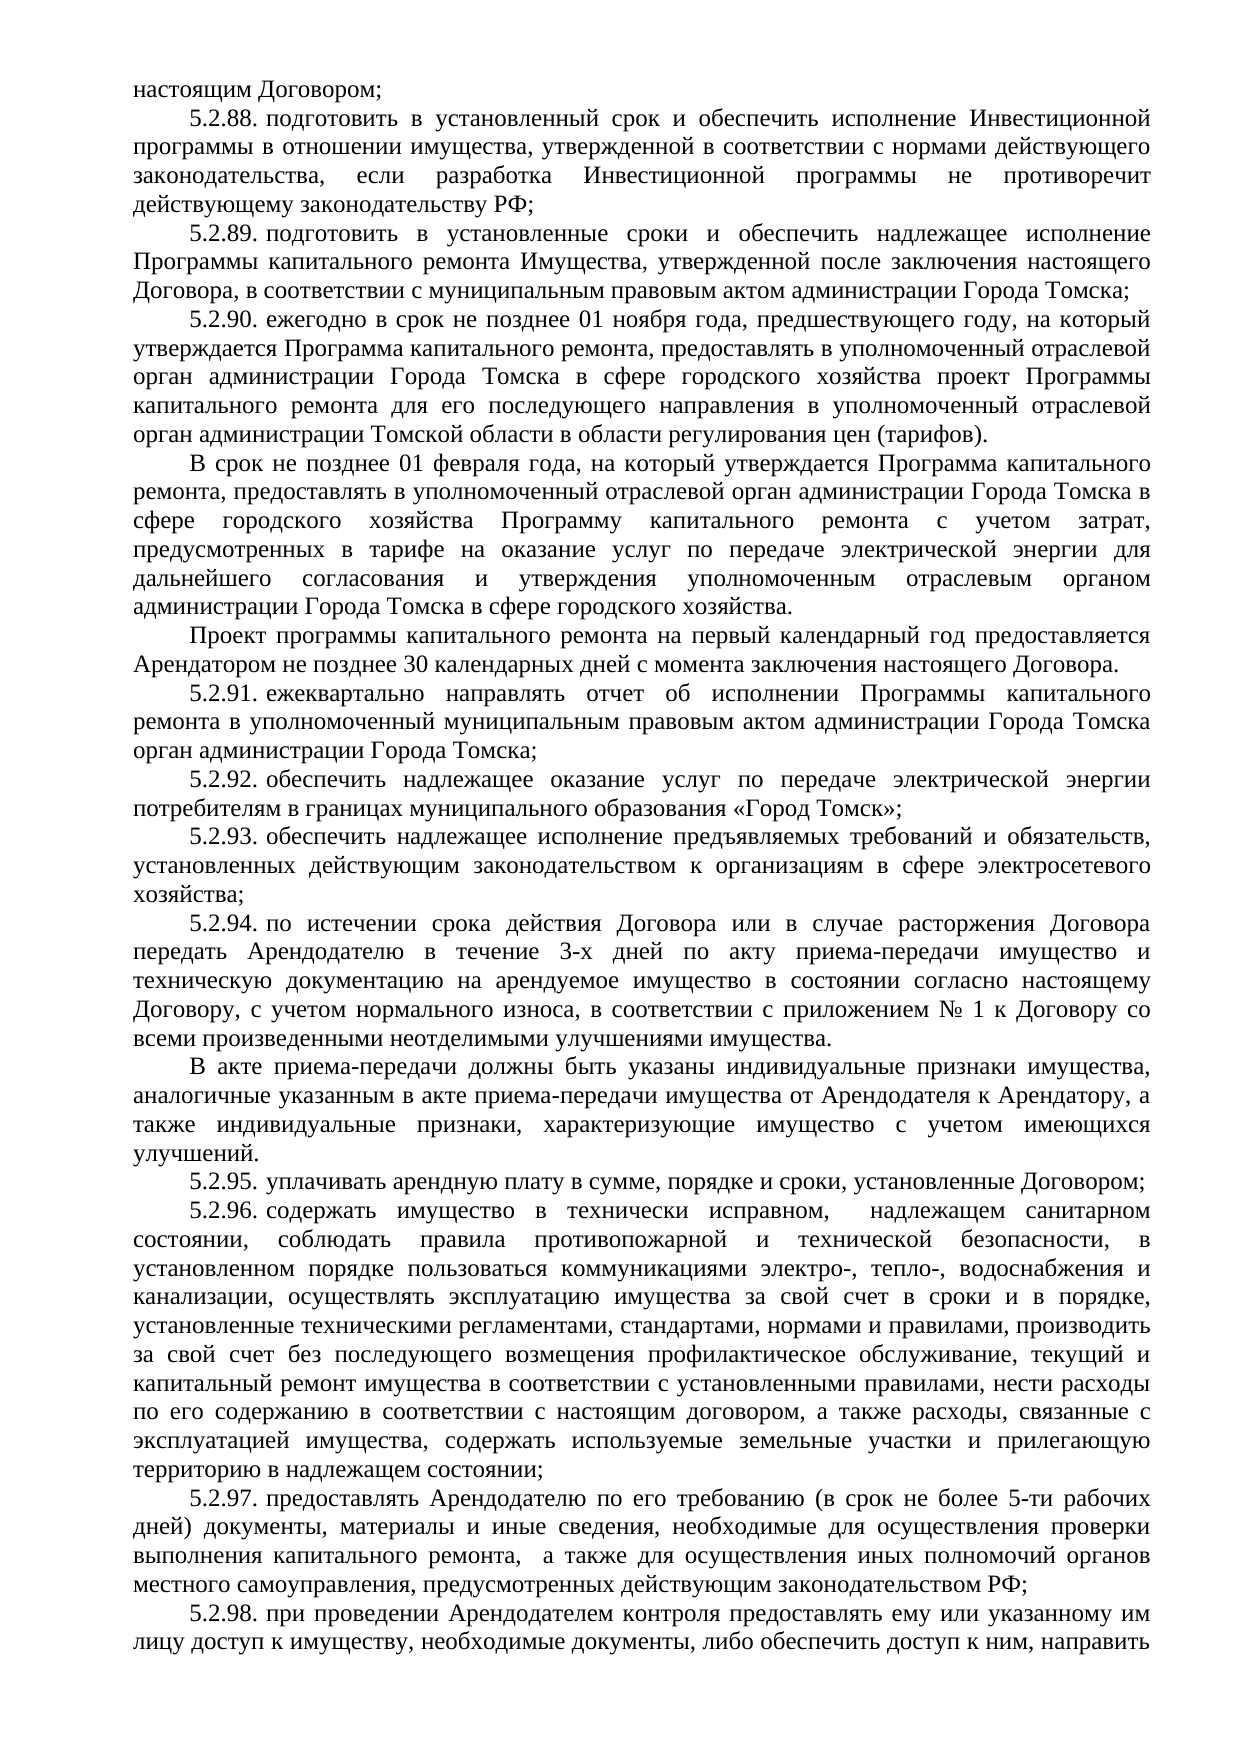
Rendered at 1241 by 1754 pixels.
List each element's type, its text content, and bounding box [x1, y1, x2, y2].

list при проведении Арендодателем контроля предоставлять ему или указанному им лицу доступ к имуществу, необходимые документы, либо обеспечить доступ к ним, направить [133, 1598, 1152, 1655]
list уплачивать арендную плату в сумме, порядке и сроки, установленные Договором; [133, 1166, 1152, 1195]
list подготовить в установленные сроки и обеспечить надлежащее исполнение Программы капитального ремонта Имущества, утвержденной после заключения настоящего Договора, в соответствии с муниципальным правовым актом администрации Города Томска; [133, 218, 1152, 304]
list обеспечить надлежащее оказание услуг по передаче электрической энергии потребителям в границах муниципального образования «Город Томск»; [133, 764, 1152, 821]
list ежеквартально направлять отчет об исполнении Программы капитального ремонта в уполномоченный муниципальным правовым актом администрации Города Томска орган администрации Города Томска; [133, 678, 1152, 764]
text В срок не позднее 01 февраля года, на который утверждается Программа капитального ремонта, предоставлять в уполномоченный отраслевой орган администрации Города Томска в сфере городского хозяйства Программу капитального ремонта с учетом затрат, предусмотренных в тарифе на оказание услуг по передаче электрической энергии для дальнейшего согласования и утверждения уполномоченным отраслевым органом администрации Города Томска в сфере городского хозяйства. [133, 448, 1152, 620]
list настоящим Договором; [133, 74, 1152, 103]
list предоставлять Арендодателю по его требованию (в срок не более 5-ти рабочих дней) документы, материалы и иные сведения, необходимые для осуществления проверки выполнения капитального ремонта, а также для осуществления иных полномочий органов местного самоуправления, предусмотренных действующим законодательством РФ; [133, 1483, 1152, 1598]
text Проект программы капитального ремонта на первый календарный год предоставляется Арендатором не позднее 30 календарных дней с момента заключения настоящего Договора. [133, 620, 1152, 678]
list подготовить в установленный срок и обеспечить исполнение Инвестиционной программы в отношении имущества, утвержденной в соответствии с нормами действующего законодательства, если разработка Инвестиционной программы не противоречит действующему законодательству РФ; [133, 103, 1152, 218]
list обеспечить надлежащее исполнение предъявляемых требований и обязательств, установленных действующим законодательством к организациям в сфере электросетевого хозяйства; [133, 821, 1152, 908]
list содержать имущество в технически исправном, надлежащем санитарном состоянии, соблюдать правила противопожарной и технической безопасности, в установленном порядке пользоваться коммуникациями электро-, тепло-, водоснабжения и канализации, осуществлять эксплуатацию имущества за свой счет в сроки и в порядке, установленные техническими регламентами, стандартами, нормами и правилами, производить за свой счет без последующего возмещения профилактическое обслуживание, текущий и капитальный ремонт имущества в соответствии с установленными правилами, нести расходы по его содержанию в соответствии с настоящим договором, а также расходы, связанные с эксплуатацией имущества, содержать используемые земельные участки и прилегающую территорию в надлежащем состоянии; [133, 1195, 1152, 1483]
text В акте приема-передачи должны быть указаны индивидуальные признаки имущества, аналогичные указанным в акте приема-передачи имущества от Арендодателя к Арендатору, а также индивидуальные признаки, характеризующие имущество с учетом имеющихся улучшений. [133, 1051, 1152, 1166]
list ежегодно в срок не позднее 01 ноября года, предшествующего году, на который утверждается Программа капитального ремонта, предоставлять в уполномоченный отраслевой орган администрации Города Томска в сфере городского хозяйства проект Программы капитального ремонта для его последующего направления в уполномоченный отраслевой орган администрации Томской области в области регулирования цен (тарифов). [133, 304, 1152, 448]
list по истечении срока действия Договора или в случае расторжения Договора передать Арендодателю в течение 3-х дней по акту приема-передачи имущество и техническую документацию на арендуемое имущество в состоянии согласно настоящему Договору, с учетом нормального износа, в соответствии с приложением № 1 к Договору со всеми произведенными неотделимыми улучшениями имущества. [133, 908, 1152, 1051]
